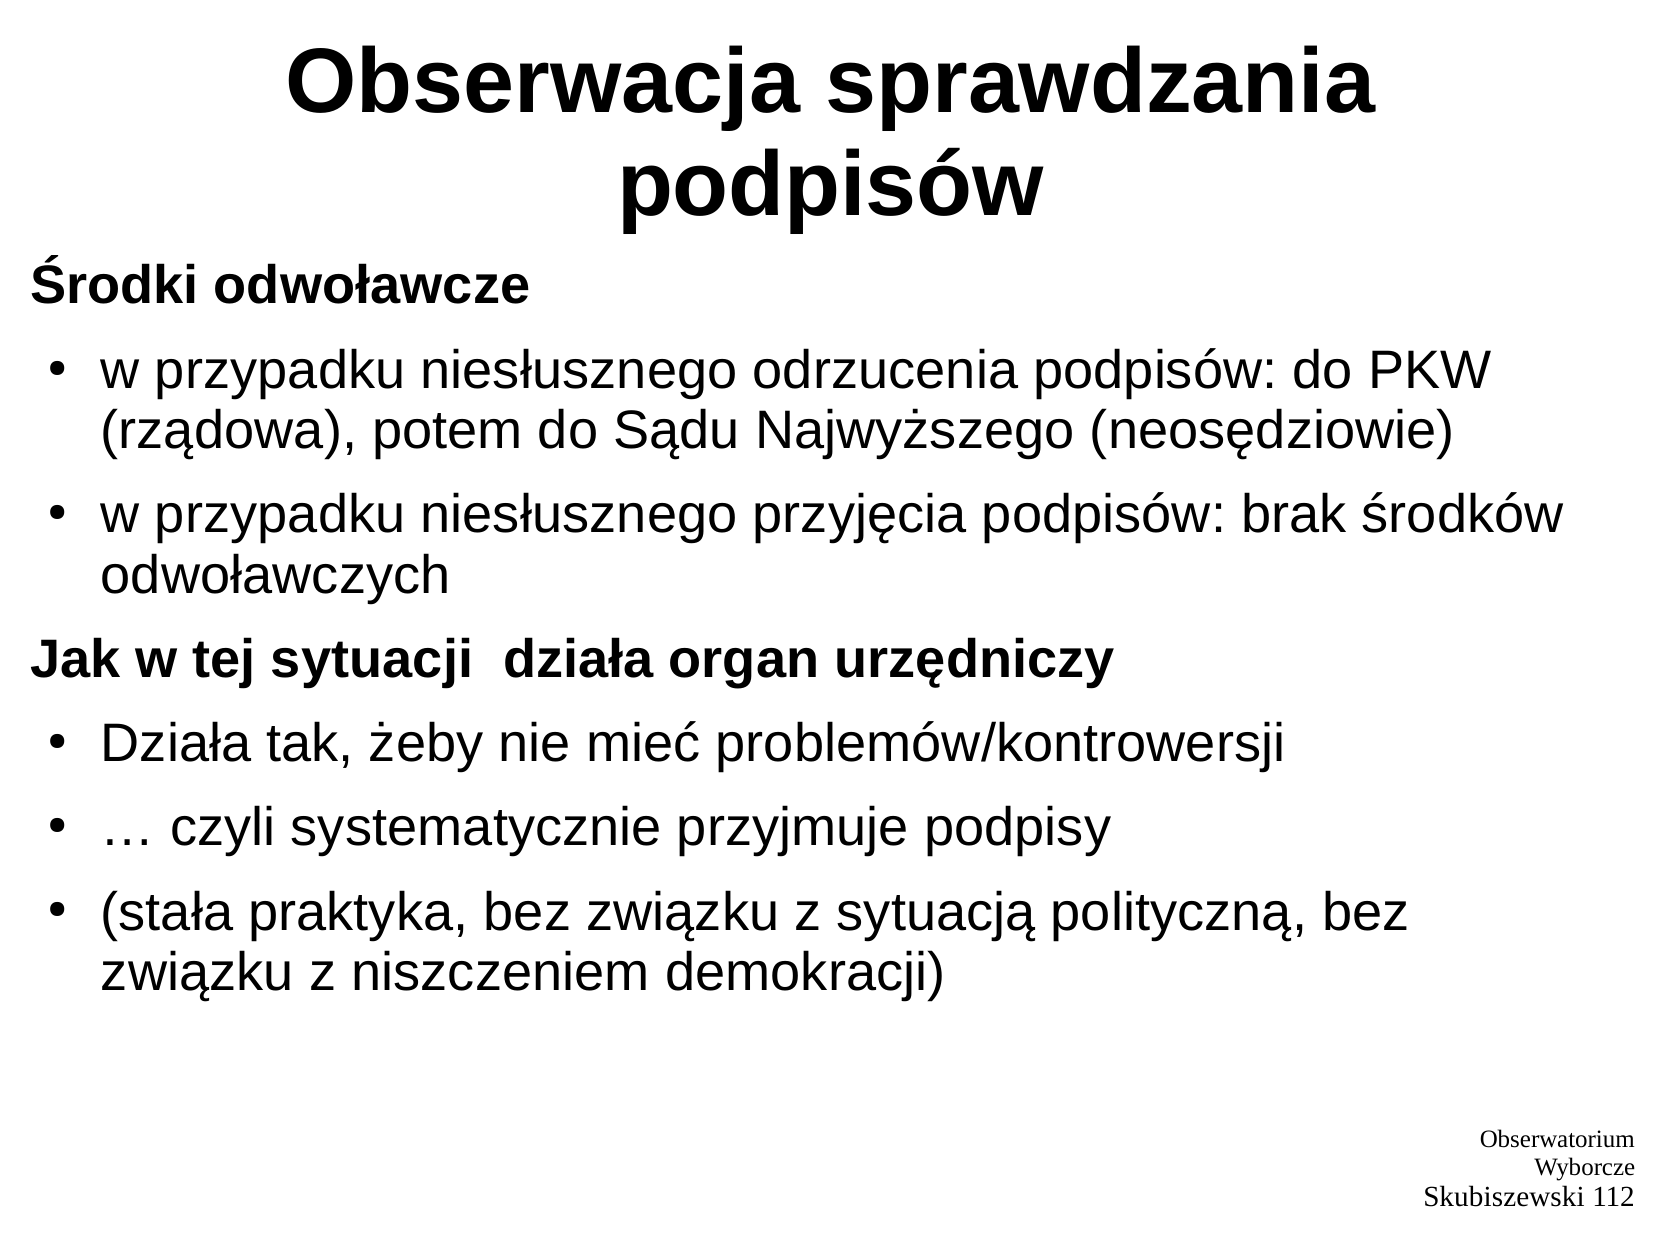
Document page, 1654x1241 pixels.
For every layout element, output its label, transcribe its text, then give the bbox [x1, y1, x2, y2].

list Środki odwoławcze w przypadku niesłusznego odrzucenia podpisów: do PKW (rządowa), potem do Sądu Najwyższego (neosędziowie) w przypadku niesłusznego przyjęcia podpisów: brak środków odwoławczych Jak w tej sytuacji działa organ urzędniczy Działa tak, żeby nie mieć problemów/kontrowersji … czyli systematycznie przyjmuje podpisy (stała praktyka, bez związku z sytuacją polityczną, bez związku z niszczeniem demokracji) [30, 255, 1621, 1216]
title Obserwacja sprawdzania podpisów [86, 30, 1576, 236]
